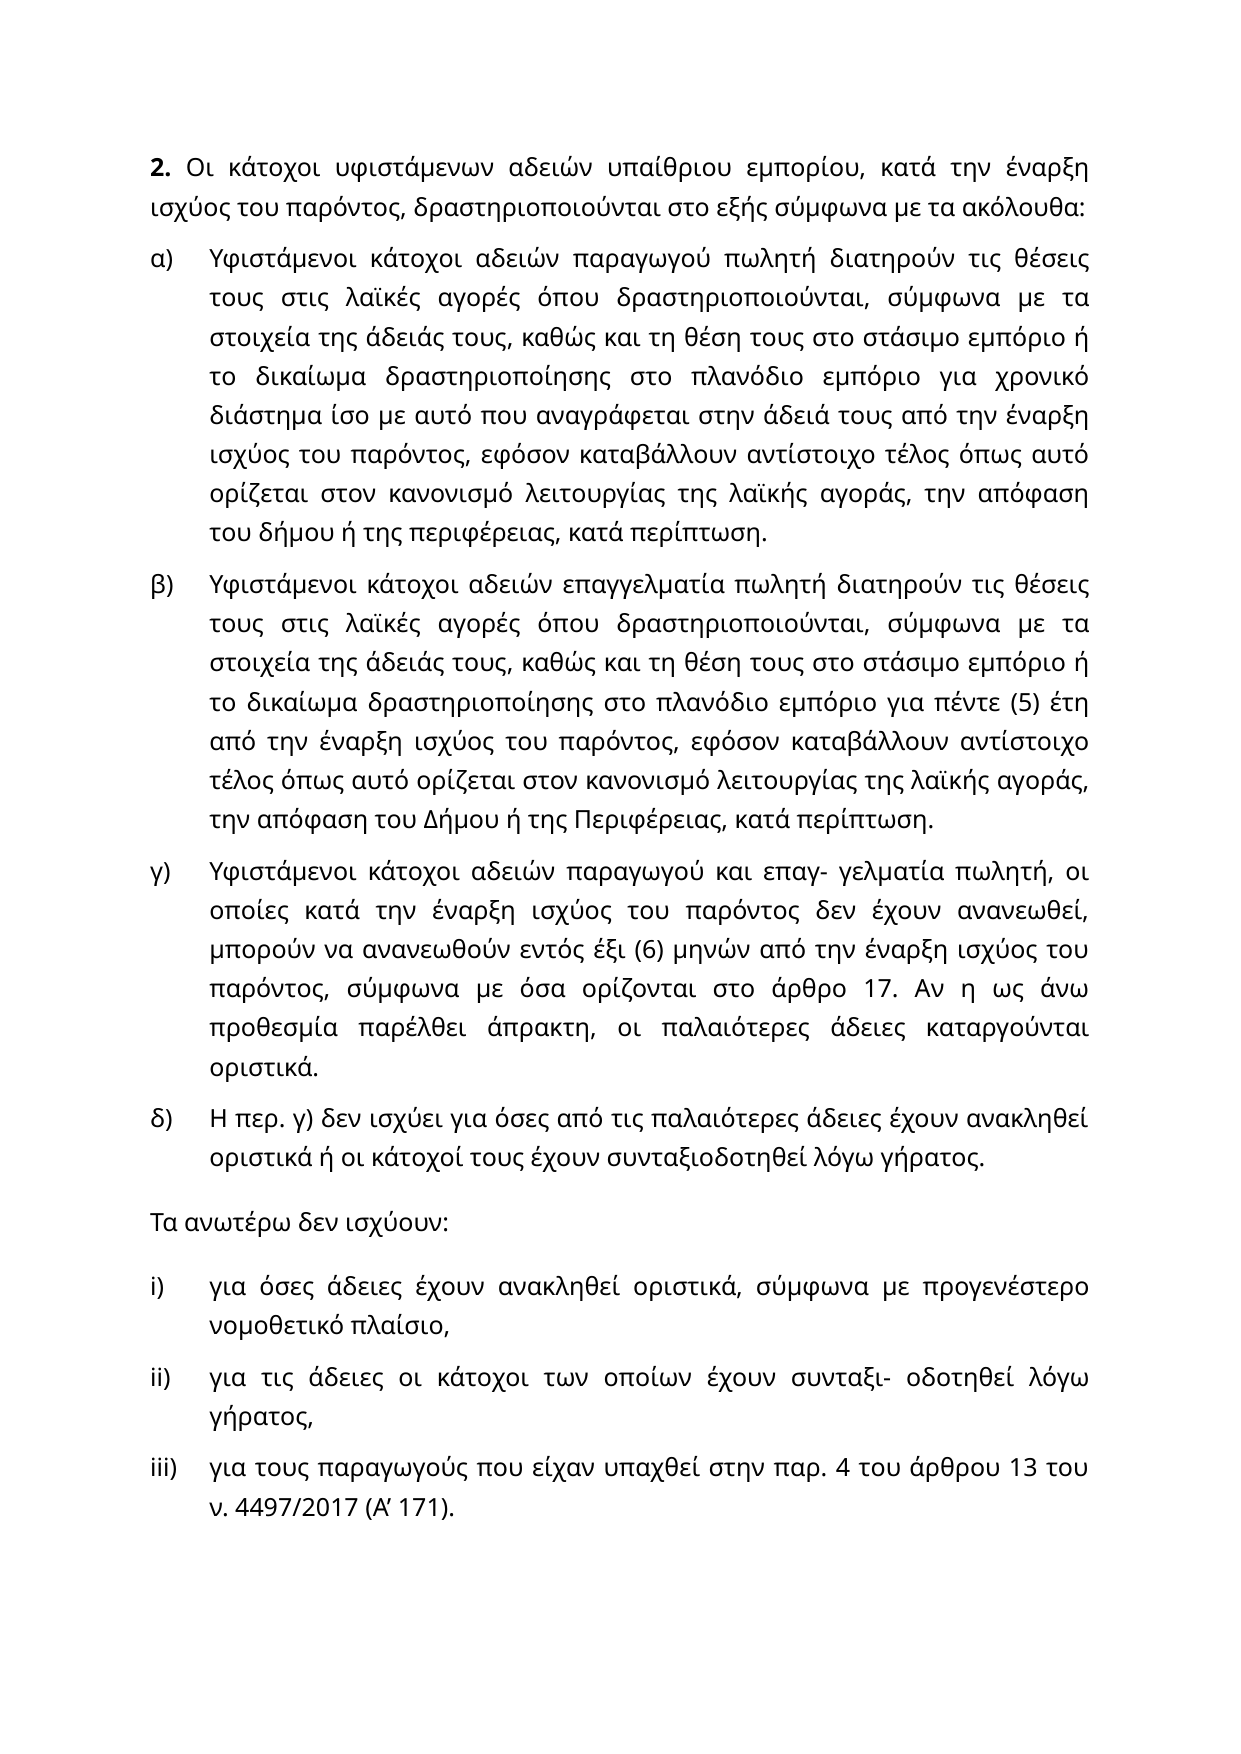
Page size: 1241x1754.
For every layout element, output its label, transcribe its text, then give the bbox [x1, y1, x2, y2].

list γ) Υφιστάμενοι κάτοχοι αδειών παραγωγού και επαγ- γελματία πωλητή, οι οποίες κατά την έναρξη ισχύος του παρόντος δεν έχουν ανανεωθεί, μπορούν να ανανεωθούν εντός έξι (6) μηνών από την έναρξη ισχύος του παρόντος, σύμφωνα με όσα ορίζονται στο άρθρο 17. Αν η ως άνω προθεσμία παρέλθει άπρακτη, οι παλαιότερες άδειες καταργούνται οριστικά. [150, 853, 1090, 1083]
text 2. Οι κάτοχοι υφιστάμενων αδειών υπαίθριου εμπορίου, κατά την έναρξη ισχύος του παρόντος, δραστηριοποιούνται στο εξής σύμφωνα με τα ακόλουθα: [150, 150, 1090, 223]
list δ) Η περ. γ) δεν ισχύει για όσες από τις παλαιότερες άδειες έχουν ανακληθεί οριστικά ή οι κάτοχοί τους έχουν συνταξιοδοτηθεί λόγω γήρατος. [150, 1101, 1090, 1174]
list β) Υφιστάμενοι κάτοχοι αδειών επαγγελματία πωλητή διατηρούν τις θέσεις τους στις λαϊκές αγορές όπου δραστηριοποιούνται, σύμφωνα με τα στοιχεία της άδειάς τους, καθώς και τη θέση τους στο στάσιμο εμπόριο ή το δικαίωμα δραστηριοποίησης στο πλανόδιο εμπόριο για πέντε (5) έτη από την έναρξη ισχύος του παρόντος, εφόσον καταβάλλουν αντίστοιχο τέλος όπως αυτό ορίζεται στον κανονισμό λειτουργίας της λαϊκής αγοράς, την απόφαση του Δήμου ή της Περιφέρειας, κατά περίπτωση. [150, 567, 1090, 836]
list i) για όσες άδειες έχουν ανακληθεί οριστικά, σύμφωνα με προγενέστερο νομοθετικό πλαίσιο, [150, 1268, 1090, 1342]
list α) Υφιστάμενοι κάτοχοι αδειών παραγωγού πωλητή διατηρούν τις θέσεις τους στις λαϊκές αγορές όπου δραστηριοποιούνται, σύμφωνα με τα στοιχεία της άδειάς τους, καθώς και τη θέση τους στο στάσιμο εμπόριο ή το δικαίωμα δραστηριοποίησης στο πλανόδιο εμπόριο για χρονικό διάστημα ίσο με αυτό που αναγράφεται στην άδειά τους από την έναρξη ισχύος του παρόντος, εφόσον καταβάλλουν αντίστοιχο τέλος όπως αυτό ορίζεται στον κανονισμό λειτουργίας της λαϊκής αγοράς, την απόφαση του δήμου ή της περιφέρειας, κατά περίπτωση. [150, 241, 1090, 549]
text Τα ανωτέρω δεν ισχύουν: [150, 1204, 1090, 1238]
list ii) για τις άδειες οι κάτοχοι των οποίων έχουν συνταξι- οδοτηθεί λόγω γήρατος, [150, 1359, 1090, 1432]
list iii) για τους παραγωγούς που είχαν υπαχθεί στην παρ. 4 του άρθρου 13 του ν. 4497/2017 (Α’ 171). [150, 1450, 1090, 1523]
